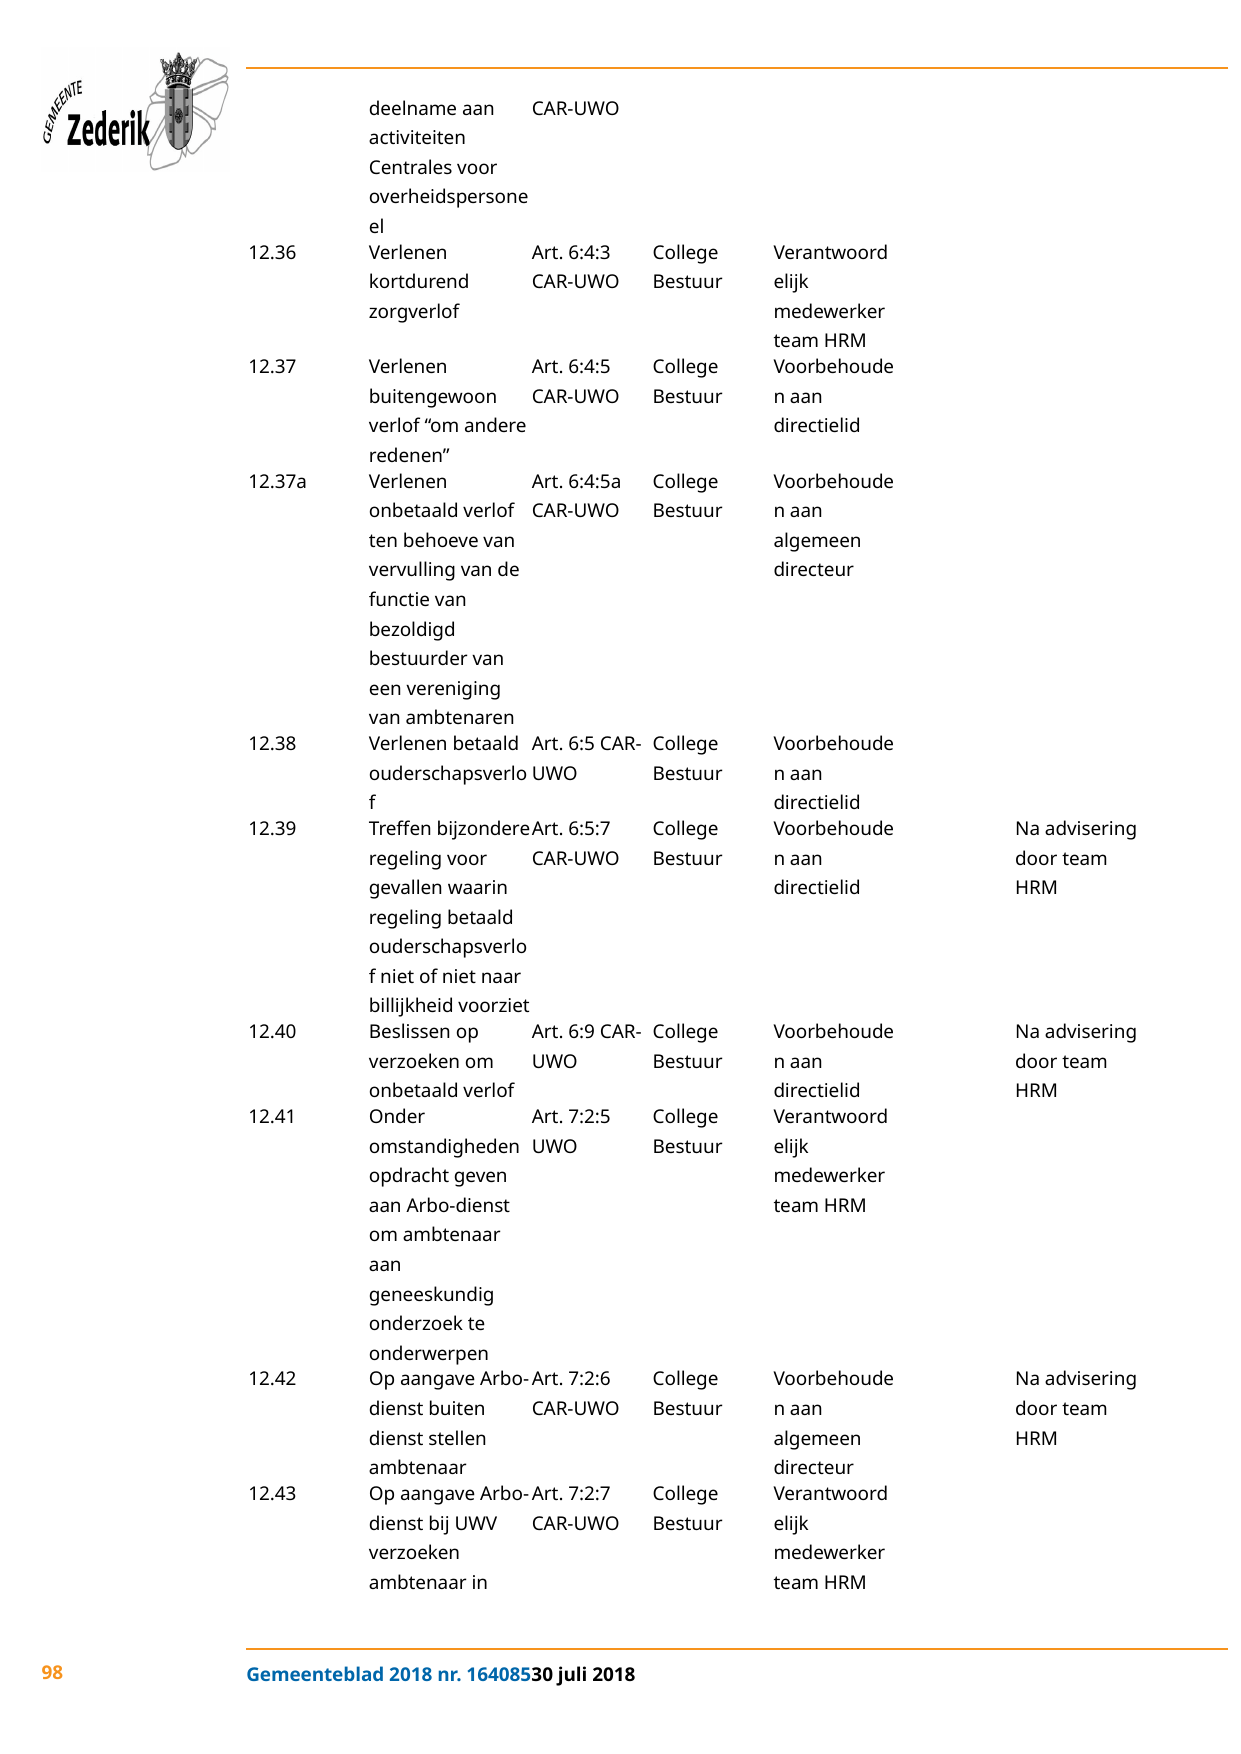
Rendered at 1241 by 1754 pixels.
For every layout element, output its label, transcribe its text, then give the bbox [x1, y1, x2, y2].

table_cell Art. 7:2:6 CAR-UWO [532, 1366, 652, 1480]
table_cell 12.37 [248, 353, 369, 468]
table_cell Verantwoordelijk medewerker team HRM [773, 1480, 894, 1594]
table_cell [1015, 1480, 1152, 1594]
table_cell Onder omstandigheden opdracht geven aan Arbo-dienst om ambtenaar aan geneeskundig onderzoek te onderwerpen [369, 1103, 532, 1366]
table_cell Voorbehouden aan algemeen directeur [773, 468, 894, 730]
table_cell Art. 7:2:5 UWO [532, 1103, 652, 1366]
table_cell Voorbehouden aan directielid [773, 1018, 894, 1103]
table_cell [1015, 468, 1152, 730]
table_cell Voorbehouden aan directielid [773, 353, 894, 468]
table_cell Art. 6:5:7 CAR-UWO [532, 815, 652, 1018]
table_cell Art. 6:5 CAR-UWO [532, 730, 652, 815]
table_cell [1015, 239, 1152, 353]
table_cell College Bestuur [653, 815, 773, 1018]
table_cell Verlenen kortdurend zorgverlof [369, 239, 532, 353]
table_cell College Bestuur [653, 1103, 773, 1366]
table_cell Art. 6:4:5a CAR-UWO [532, 468, 652, 730]
table_cell Art. 6:9 CAR-UWO [532, 1018, 652, 1103]
table_cell [894, 730, 1015, 815]
table_cell Verlenen onbetaald verlof ten behoeve van vervulling van de functie van bezoldigd bestuurder van een vereniging van ambtenaren [369, 468, 532, 730]
table_cell College Bestuur [653, 1366, 773, 1480]
table_cell College Bestuur [653, 353, 773, 468]
table_cell 12.41 [248, 1103, 369, 1366]
table_cell Op aangave Arbo-dienst bij UWV verzoeken ambtenaar in [369, 1480, 532, 1594]
table_cell Art. 6:4:3 CAR-UWO [532, 239, 652, 353]
table_cell Op aangave Arbo-dienst buiten dienst stellen ambtenaar [369, 1366, 532, 1480]
table_cell Verlenen betaald ouderschapsverlof [369, 730, 532, 815]
table_cell [1015, 95, 1152, 239]
table_cell College Bestuur [653, 468, 773, 730]
table_cell Voorbehouden aan algemeen directeur [773, 1366, 894, 1480]
table_cell 12.37a [248, 468, 369, 730]
table_cell Beslissen op verzoeken om onbetaald verlof [369, 1018, 532, 1103]
table_cell [894, 1366, 1015, 1480]
table_cell 12.42 [248, 1366, 369, 1480]
table_cell Verantwoordelijk medewerker team HRM [773, 239, 894, 353]
table_cell Voorbehouden aan directielid [773, 815, 894, 1018]
table_cell [894, 353, 1015, 468]
table_cell 12.40 [248, 1018, 369, 1103]
table_cell [894, 1480, 1015, 1594]
table_cell 12.39 [248, 815, 369, 1018]
table_cell [248, 95, 369, 239]
table_cell College Bestuur [653, 239, 773, 353]
table_cell Na advisering door team HRM [1015, 1366, 1152, 1480]
table_cell Art. 7:2:7 CAR-UWO [532, 1480, 652, 1594]
table_cell [1015, 1103, 1152, 1366]
table_cell 12.43 [248, 1480, 369, 1594]
table_cell CAR-UWO [532, 95, 652, 239]
table_cell 12.38 [248, 730, 369, 815]
table_cell [894, 1018, 1015, 1103]
table_cell [894, 815, 1015, 1018]
table_cell Na advisering door team HRM [1015, 1018, 1152, 1103]
table_cell Verlenen buitengewoon verlof “om andere redenen” [369, 353, 532, 468]
table_cell [1015, 730, 1152, 815]
table_cell [894, 95, 1015, 239]
table_cell [773, 95, 894, 239]
table_cell Na advisering door team HRM [1015, 815, 1152, 1018]
table_cell [894, 468, 1015, 730]
table_cell College Bestuur [653, 1480, 773, 1594]
table_cell [1015, 353, 1152, 468]
picture [41, 47, 231, 172]
table_cell College Bestuur [653, 1018, 773, 1103]
table_cell College Bestuur [653, 730, 773, 815]
table_cell Voorbehouden aan directielid [773, 730, 894, 815]
table_cell [894, 1103, 1015, 1366]
table_cell deelname aan activiteiten Centrales voor overheidspersoneel [369, 95, 532, 239]
table_cell 12.36 [248, 239, 369, 353]
table_cell [894, 239, 1015, 353]
table_cell Treffen bijzondere regeling voor gevallen waarin regeling betaald ouderschapsverlof niet of niet naar billijkheid voorziet [369, 815, 532, 1018]
table_cell [653, 95, 773, 239]
table_cell Art. 6:4:5 CAR-UWO [532, 353, 652, 468]
table_cell Verantwoordelijk medewerker team HRM [773, 1103, 894, 1366]
